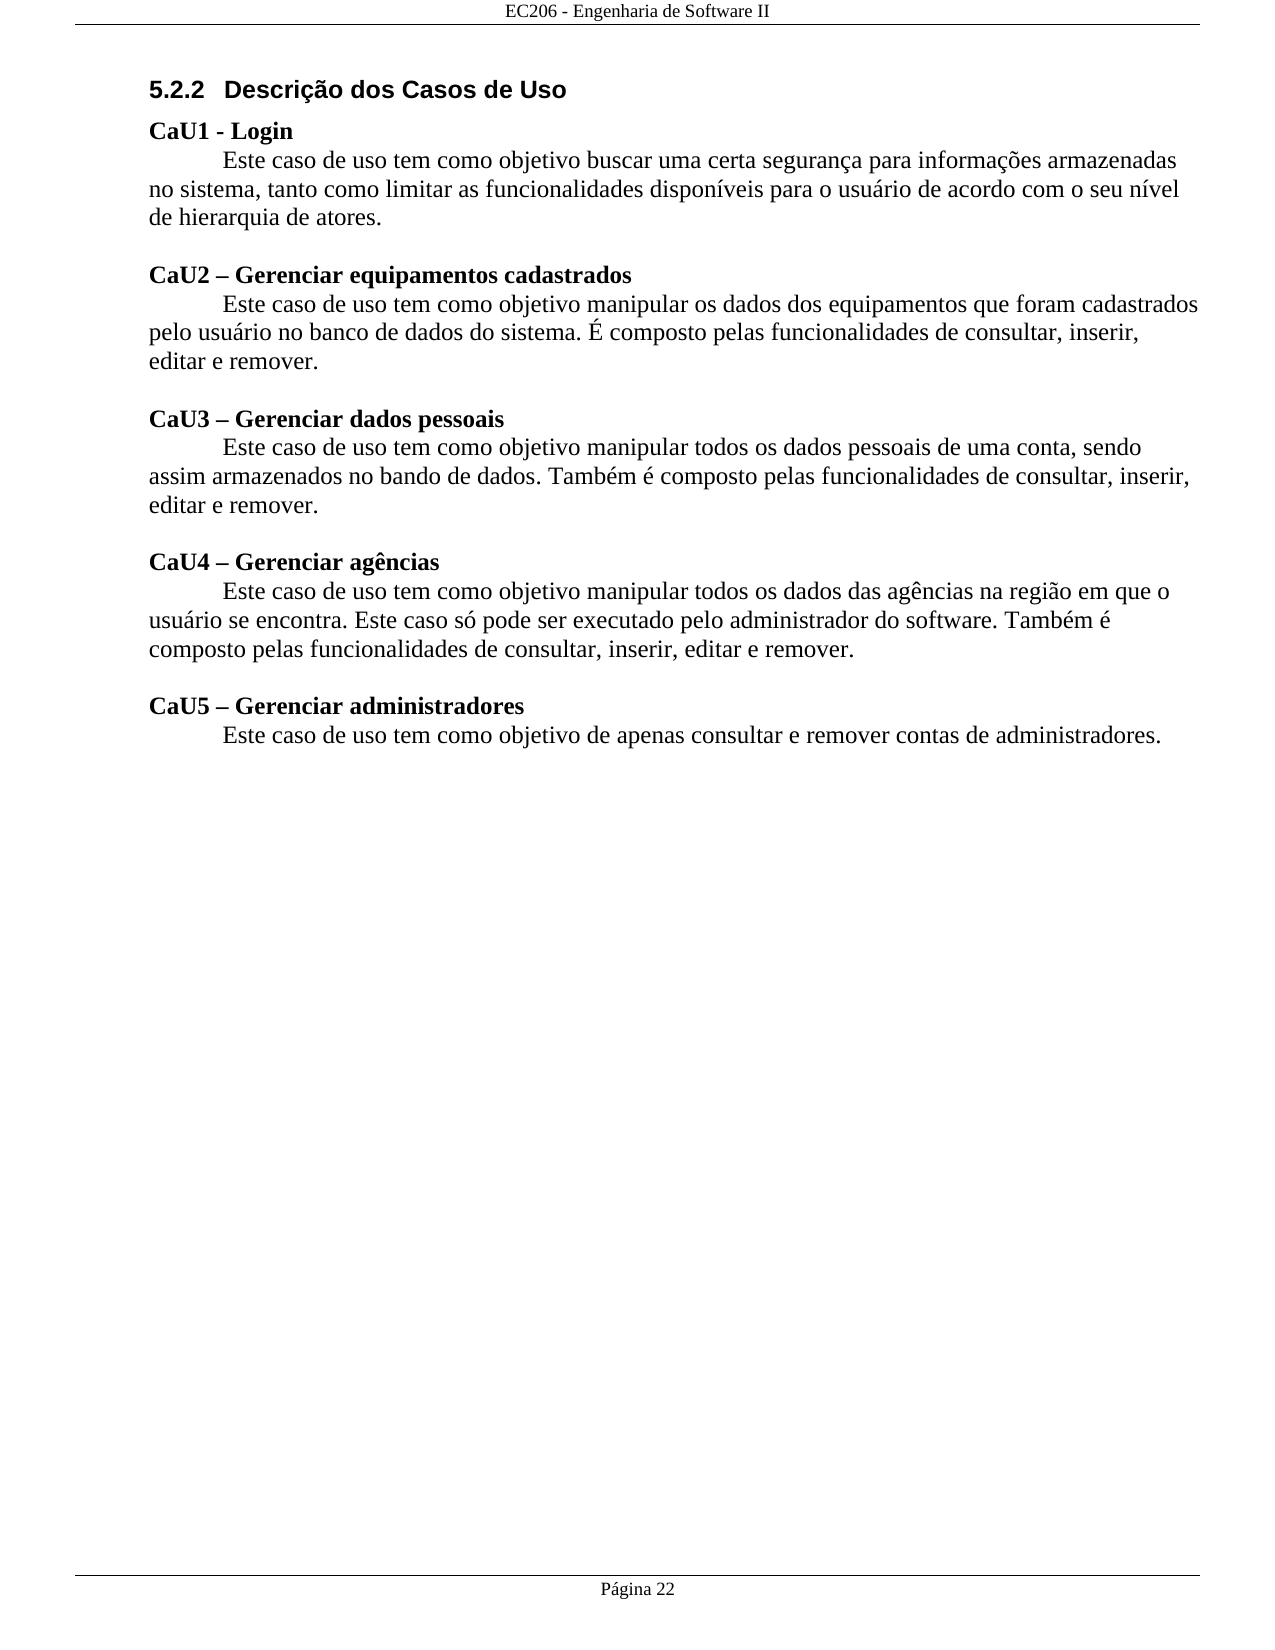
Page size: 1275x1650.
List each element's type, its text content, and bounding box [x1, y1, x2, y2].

text Este caso de uso tem como objetivo manipular os dados dos equipamentos que foram cadastrados pelo usuário no banco de dados do sistema. É composto pelas funcionalidades de consultar, inserir, editar e remover. [149, 289, 1200, 375]
text Este caso de uso tem como objetivo manipular todos os dados das agências na região em que o usuário se encontra. Este caso só pode ser executado pelo administrador do software. Também é composto pelas funcionalidades de consultar, inserir, editar e remover. [149, 576, 1200, 662]
subtitle Descrição dos Casos de Uso [149, 75, 1200, 104]
text CaU3 – Gerenciar dados pessoais [149, 404, 1200, 432]
text Este caso de uso tem como objetivo buscar uma certa segurança para informações armazenadas no sistema, tanto como limitar as funcionalidades disponíveis para o usuário de acordo com o seu nível de hierarquia de atores. [149, 145, 1200, 231]
text CaU1 - Login [149, 116, 1200, 145]
text CaU5 – Gerenciar administradores [149, 691, 1200, 720]
text Este caso de uso tem como objetivo manipular todos os dados pessoais de uma conta, sendo assim armazenados no bando de dados. Também é composto pelas funcionalidades de consultar, inserir, editar e remover. [149, 432, 1200, 519]
text CaU2 – Gerenciar equipamentos cadastrados [149, 260, 1200, 289]
text CaU4 – Gerenciar agências [149, 547, 1200, 576]
text Este caso de uso tem como objetivo de apenas consultar e remover contas de administradores. [149, 720, 1200, 749]
